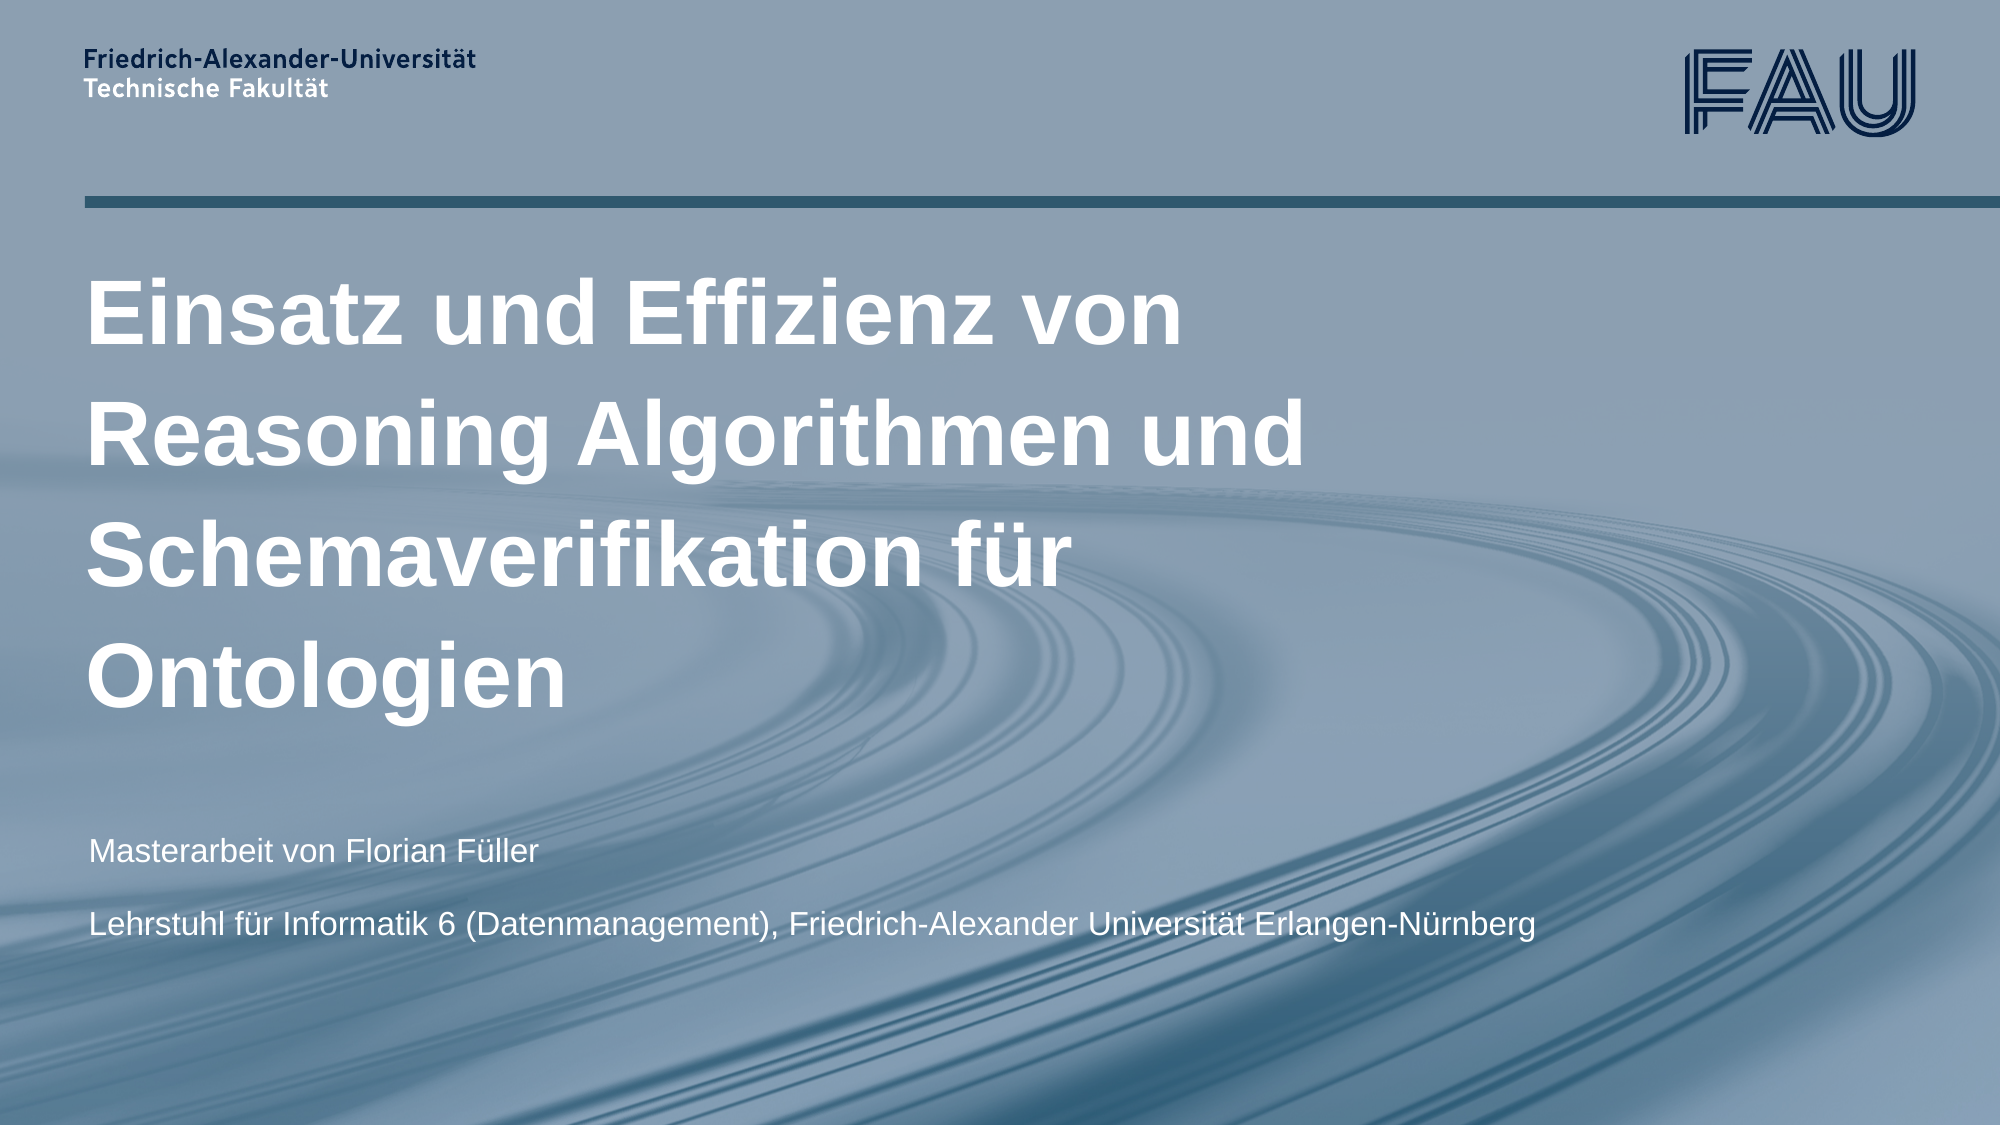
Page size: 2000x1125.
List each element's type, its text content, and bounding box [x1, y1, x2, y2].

title Einsatz und Effizienz von Reasoning Algorithmen und Schemaverifikation für Ontologien [85, 241, 2000, 739]
list Masterarbeit von Florian Füller Lehrstuhl für Informatik 6 (Datenmanagement), Friedrich-Alexander Universität Erlangen-Nürnberg [0, 267, 2000, 1125]
